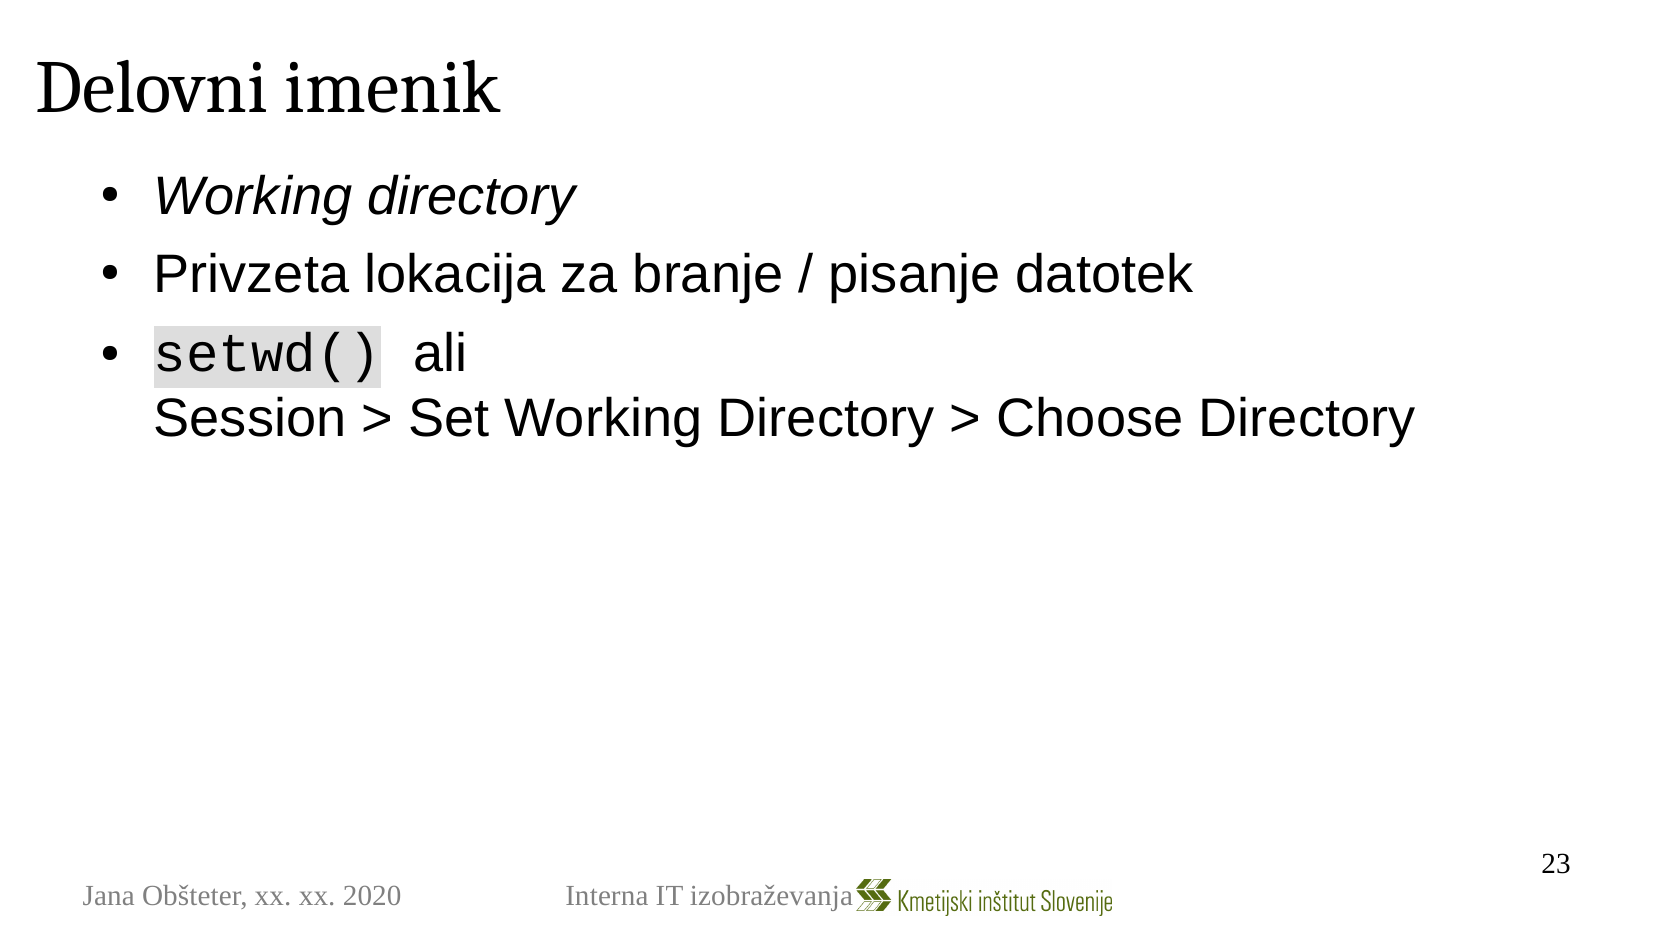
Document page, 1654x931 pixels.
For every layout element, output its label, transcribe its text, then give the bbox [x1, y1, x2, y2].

list Working directory Privzeta lokacija za branje / pisanje datotek setwd() ali Session > Set Working Directory > Choose Directory [82, 165, 1571, 769]
picture [856, 879, 1112, 916]
title Delovni imenik [35, 21, 1524, 154]
